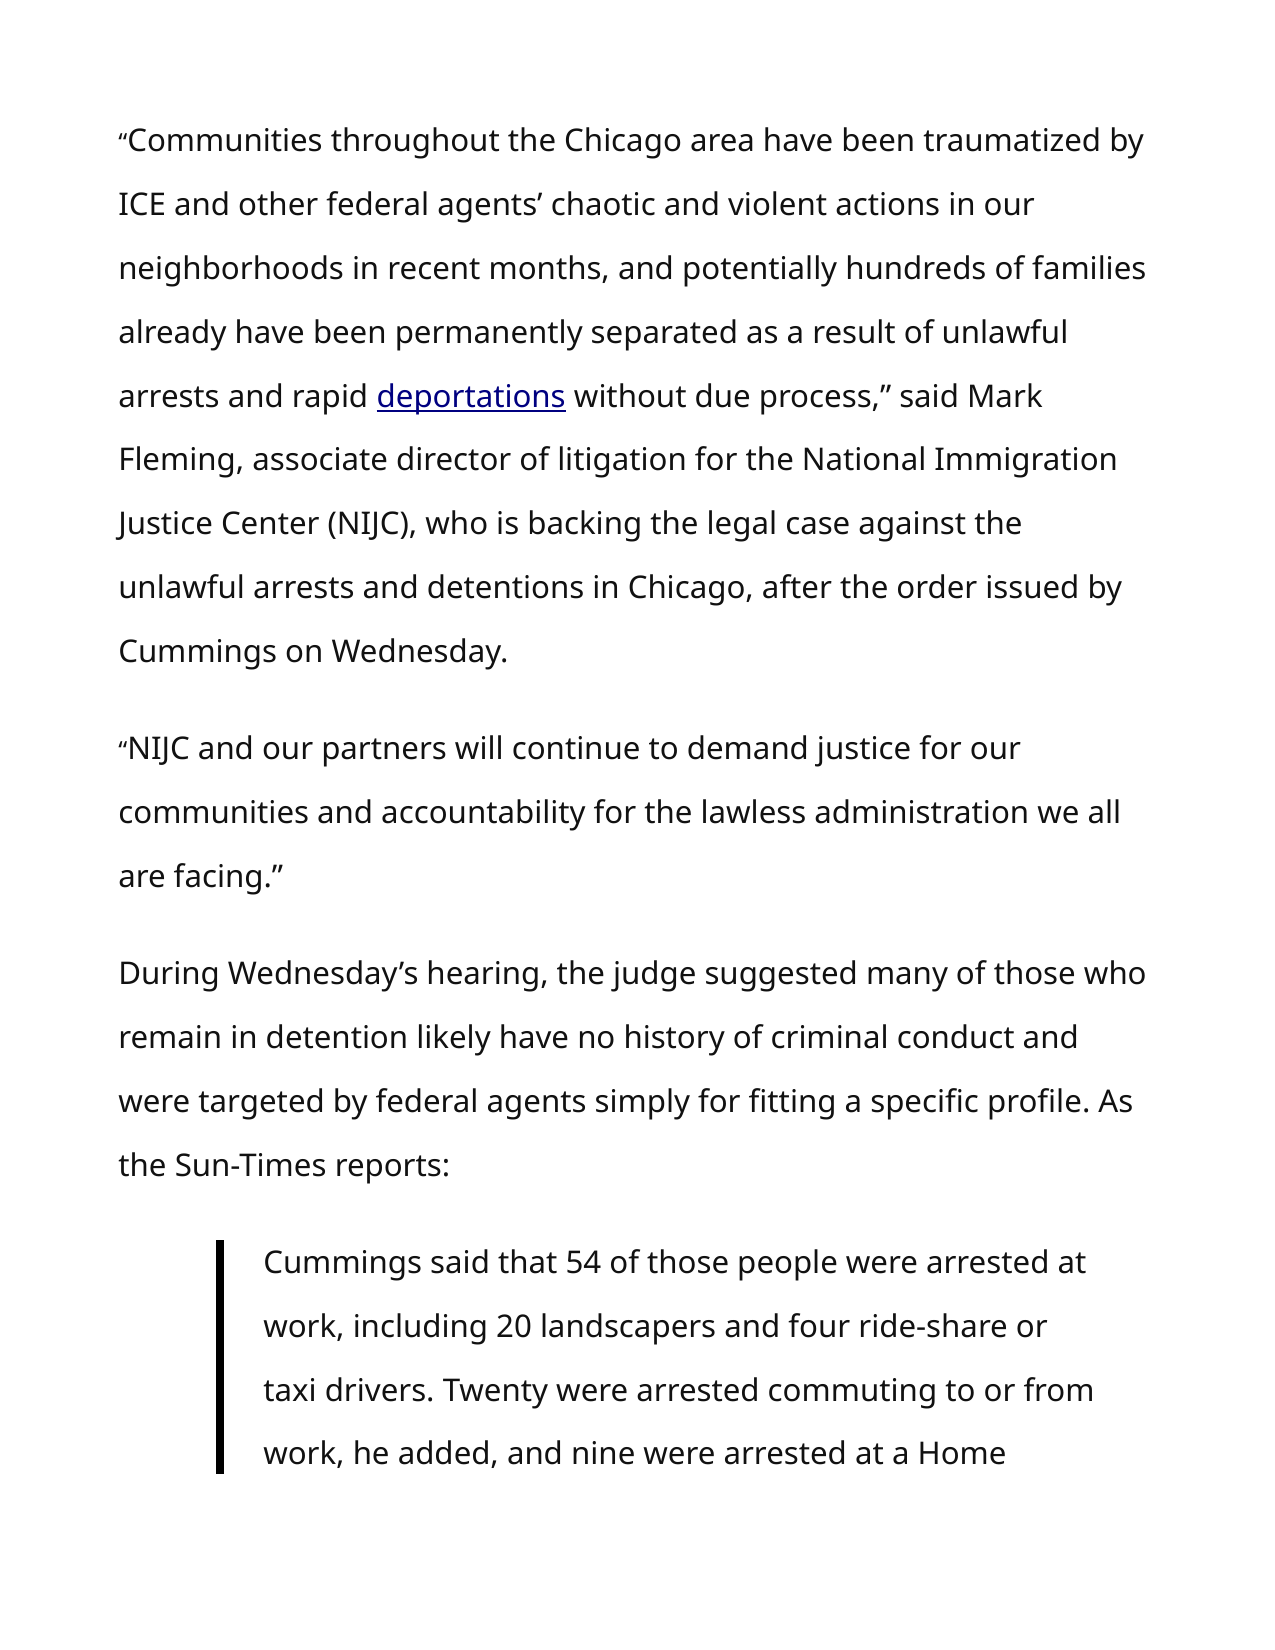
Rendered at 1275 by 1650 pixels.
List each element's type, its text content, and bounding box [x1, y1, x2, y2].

text “NIJC and our partners will continue to demand justice for our communities and accountability for the lawless administration we all are facing.” [118, 726, 1157, 896]
text “Communities throughout the Chicago area have been traumatized by ICE and other federal agents’ chaotic and violent actions in our neighborhoods in recent months, and potentially hundreds of families already have been permanently separated as a result of unlawful arrests and rapid deportations without due process,” said Mark Fleming, associate director of litigation for the National Immigration Justice Center (NIJC), who is backing the legal case against the unlawful arrests and detentions in Chicago, after the order issued by Cummings on Wednesday. [118, 118, 1157, 672]
text Cummings said that 54 of those people were arrested at work, including 20 landscapers and four ride-share or taxi drivers. Twenty were arrested commuting to or from work, he added, and nine were arrested at a Home [224, 1240, 1098, 1474]
text During Wednesday’s hearing, the judge suggested many of those who remain in detention likely have no history of criminal conduct and were targeted by federal agents simply for fitting a specific profile. As the Sun-Times reports: [118, 951, 1157, 1185]
